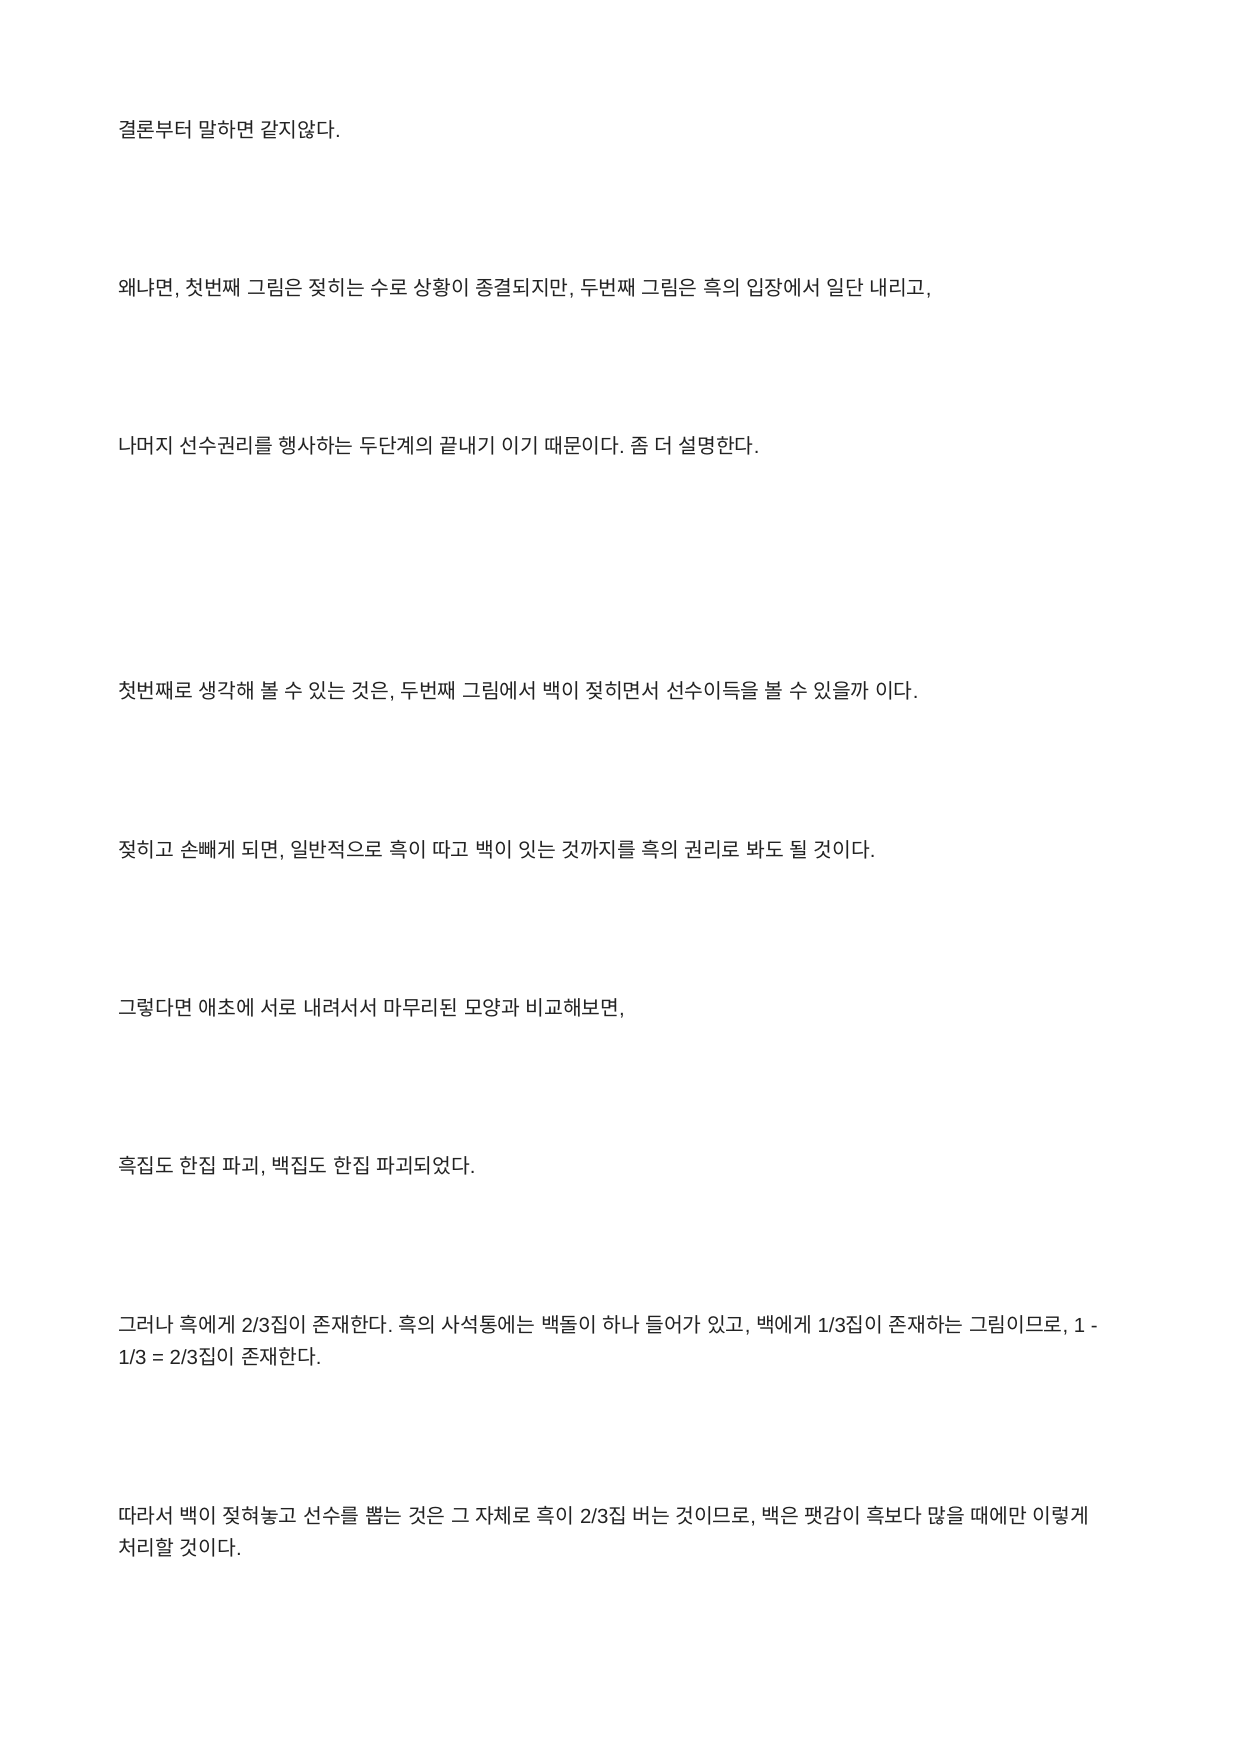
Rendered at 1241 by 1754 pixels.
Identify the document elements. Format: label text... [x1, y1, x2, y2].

text 젖히고 손빼게 되면, 일반적으로 흑이 따고 백이 잇는 것까지를 흑의 권리로 봐도 될 것이다. [118, 838, 1122, 861]
text 왜냐면, 첫번째 그림은 젖히는 수로 상황이 종결되지만, 두번째 그림은 흑의 입장에서 일단 내리고, [118, 276, 1122, 300]
text 첫번째로 생각해 볼 수 있는 것은, 두번째 그림에서 백이 젖히면서 선수이득을 볼 수 있을까 이다. [118, 680, 1122, 703]
text 흑집도 한집 파괴, 백집도 한집 파괴되었다. [118, 1155, 1122, 1178]
text 따라서 백이 젖혀놓고 선수를 뽑는 것은 그 자체로 흑이 2/3집 버는 것이므로, 백은 팻감이 흑보다 많을 때에만 이렇게 처리할 것이다. [118, 1504, 1122, 1560]
text 나머지 선수권리를 행사하는 두단계의 끝내기 이기 때문이다. 좀 더 설명한다. [118, 435, 1122, 458]
text 결론부터 말하면 같지않다. [118, 118, 1122, 141]
text 그렇다면 애초에 서로 내려서서 마무리된 모양과 비교해보면, [118, 996, 1122, 1020]
text 그러나 흑에게 2/3집이 존재한다. 흑의 사석통에는 백돌이 하나 들어가 있고, 백에게 1/3집이 존재하는 그림이므로, 1 - 1/3 = 2/3집이 존재한다. [118, 1313, 1122, 1369]
